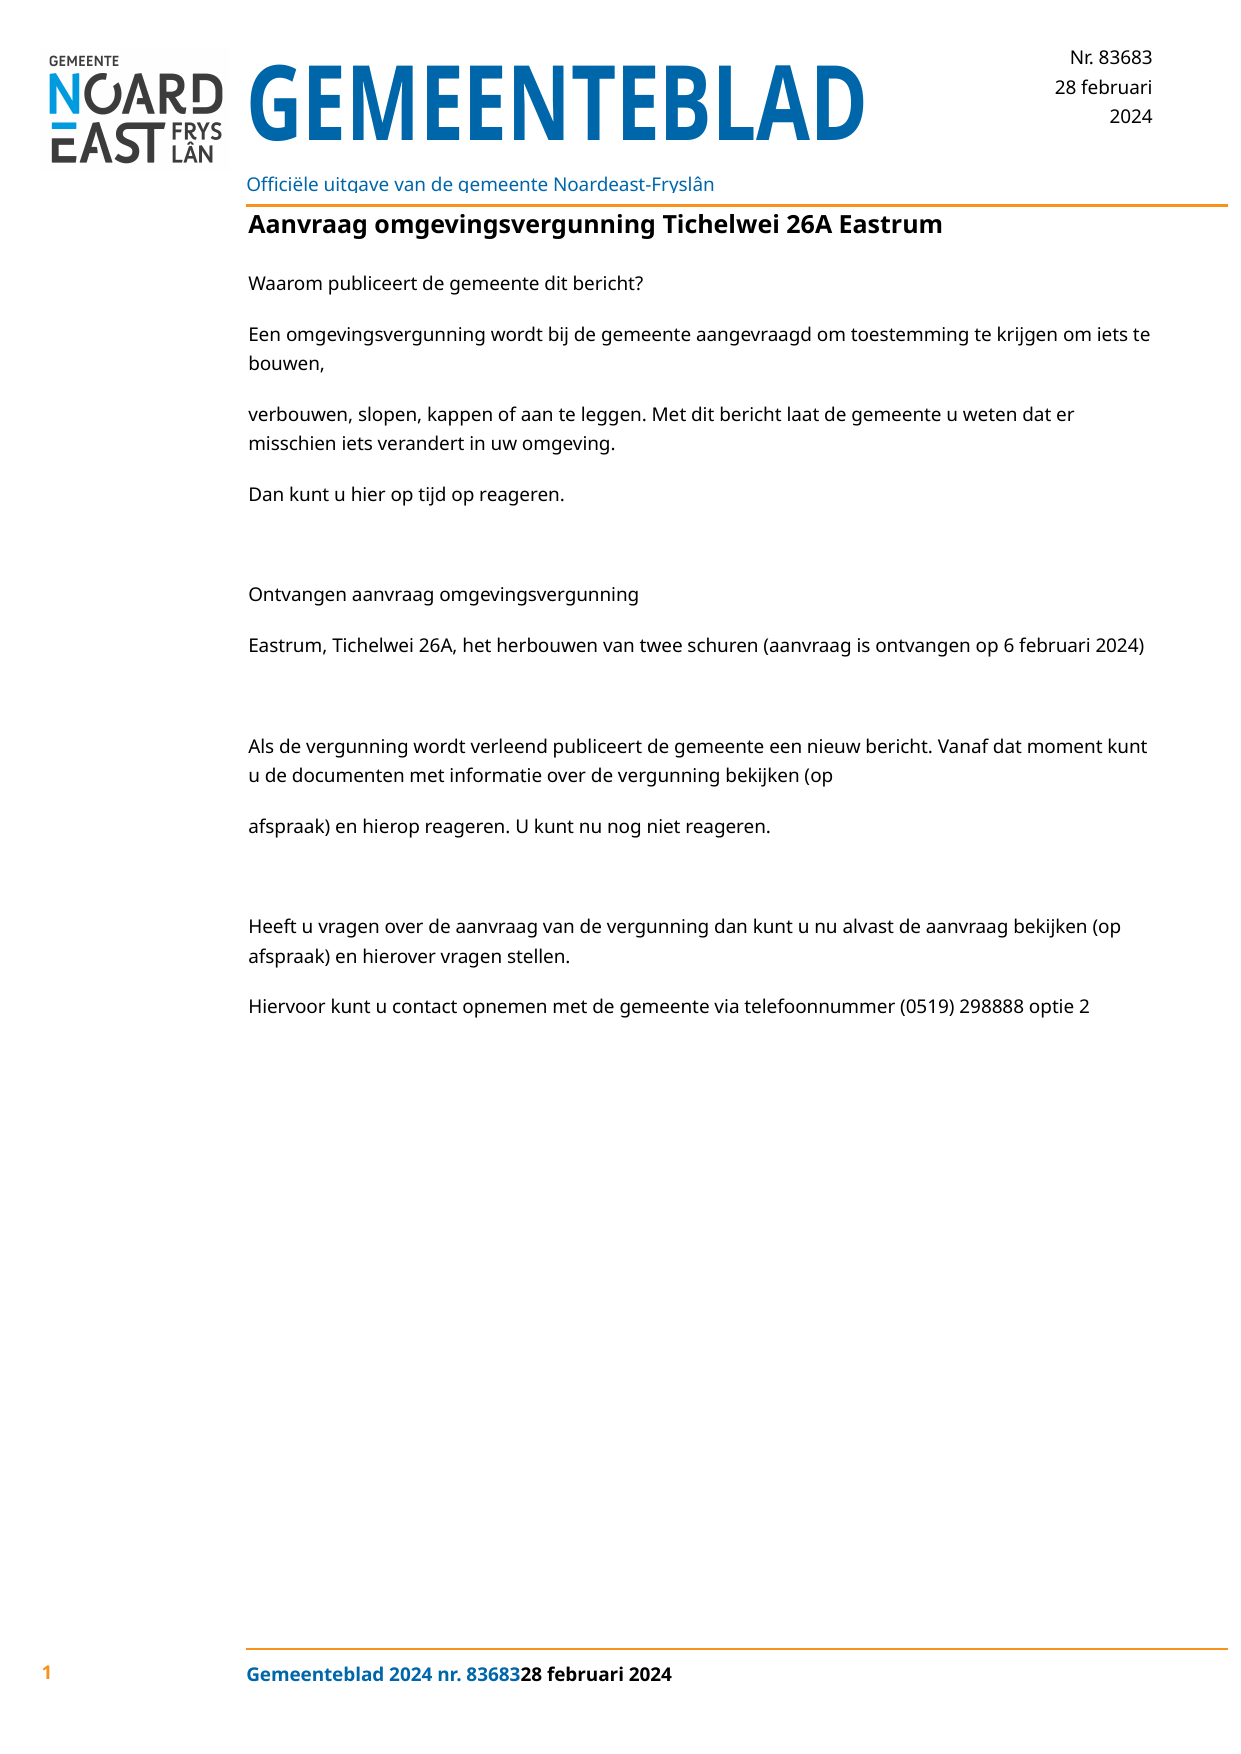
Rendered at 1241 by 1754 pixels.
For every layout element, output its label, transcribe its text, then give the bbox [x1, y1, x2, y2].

picture [41, 47, 231, 172]
text Eastrum, Tichelwei 26A, het herbouwen van twee schuren (aanvraag is ontvangen op 6 februari 2024) [248, 632, 1152, 658]
text Dan kunt u hier op tijd op reageren. [248, 481, 1152, 506]
text Een omgevingsvergunning wordt bij de gemeente aangevraagd om toestemming te krijgen om iets te bouwen, [248, 321, 1152, 376]
text afspraak) en hierop reageren. U kunt nu nog niet reageren. [248, 813, 1152, 838]
text verbouwen, slopen, kappen of aan te leggen. Met dit bericht laat de gemeente u weten dat er misschien iets verandert in uw omgeving. [248, 401, 1152, 456]
text Hiervoor kunt u contact opnemen met de gemeente via telefoonnummer (0519) 298888 optie 2 [248, 994, 1152, 1019]
text Als de vergunning wordt verleend publiceert de gemeente een nieuw bericht. Vanaf dat moment kunt u de documenten met informatie over de vergunning bekijken (op [248, 733, 1152, 788]
text Aanvraag omgevingsvergunning Tichelwei 26A Eastrum [248, 207, 1152, 241]
text Heeft u vragen over de aanvraag van de vergunning dan kunt u nu alvast de aanvraag bekijken (op afspraak) en hierover vragen stellen. [248, 914, 1152, 969]
text Waarom publiceert de gemeente dit bericht? [248, 270, 1152, 296]
text Ontvangen aanvraag omgevingsvergunning [248, 582, 1152, 607]
